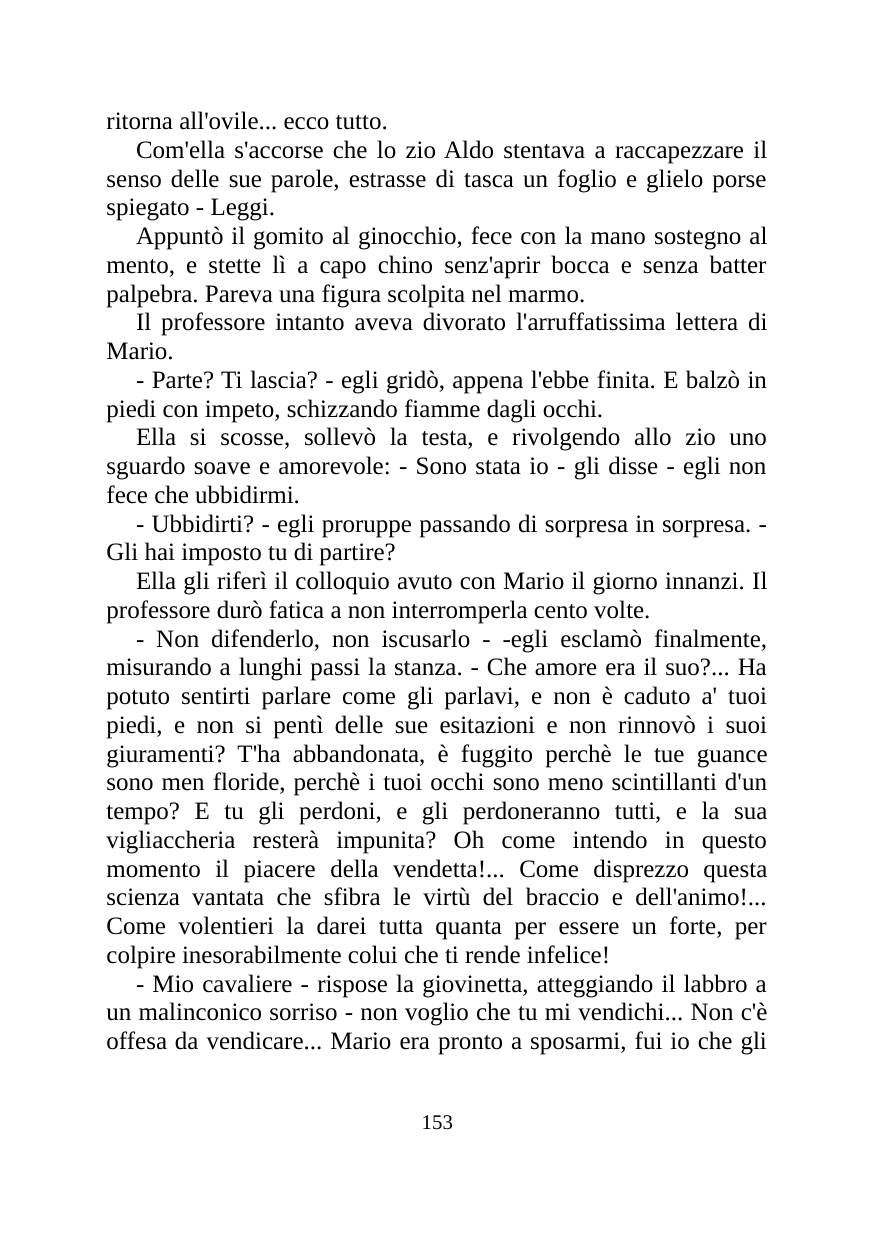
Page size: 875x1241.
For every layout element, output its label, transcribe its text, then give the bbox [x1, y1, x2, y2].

text Ella gli riferì il colloquio avuto con Mario il giorno innanzi. Il professore durò fatica a non interromperla cento volte. [106, 566, 768, 624]
text Il professore intanto aveva divorato l'arruffatissima lettera di Mario. [106, 307, 768, 365]
text ritorna all'ovile... ecco tutto. [106, 106, 768, 135]
text Com'ella s'accorse che lo zio Aldo stentava a raccapezzare il senso delle sue parole, estrasse di tasca un foglio e glielo porse spiegato - Leggi. [106, 135, 768, 221]
text Appuntò il gomito al ginocchio, fece con la mano sostegno al mento, e stette lì a capo chino senz'aprir bocca e senza batter palpebra. Pareva una figura scolpita nel marmo. [106, 221, 768, 307]
text - Parte? Ti lascia? - egli gridò, appena l'ebbe finita. E balzò in piedi con impeto, schizzando fiamme dagli occhi. [106, 365, 768, 422]
text - Mio cavaliere - rispose la giovinetta, atteggiando il labbro a un malinconico sorriso - non voglio che tu mi vendichi... Non c'è offesa da vendicare... Mario era pronto a sposarmi, fui io che gli [106, 969, 768, 1055]
text Ella si scosse, sollevò la testa, e rivolgendo allo zio uno sguardo soave e amorevole: - Sono stata io - gli disse - egli non fece che ubbidirmi. [106, 422, 768, 509]
text - Ubbidirti? - egli proruppe passando di sorpresa in sorpresa. - Gli hai imposto tu di partire? [106, 509, 768, 566]
text - Non difenderlo, non iscusarlo - -egli esclamò finalmente, misurando a lunghi passi la stanza. - Che amore era il suo?... Ha potuto sentirti parlare come gli parlavi, e non è caduto a' tuoi piedi, e non si pentì delle sue esitazioni e non rinnovò i suoi giuramenti? T'ha abbandonata, è fuggito perchè le tue guance sono men floride, perchè i tuoi occhi sono meno scintillanti d'un tempo? E tu gli perdoni, e gli perdoneranno tutti, e la sua vigliaccheria resterà impunita? Oh come intendo in questo momento il piacere della vendetta!... Come disprezzo questa scienza vantata che sfibra le virtù del braccio e dell'animo!... Come volentieri la darei tutta quanta per essere un forte, per colpire inesorabilmente colui che ti rende infelice! [106, 624, 768, 969]
